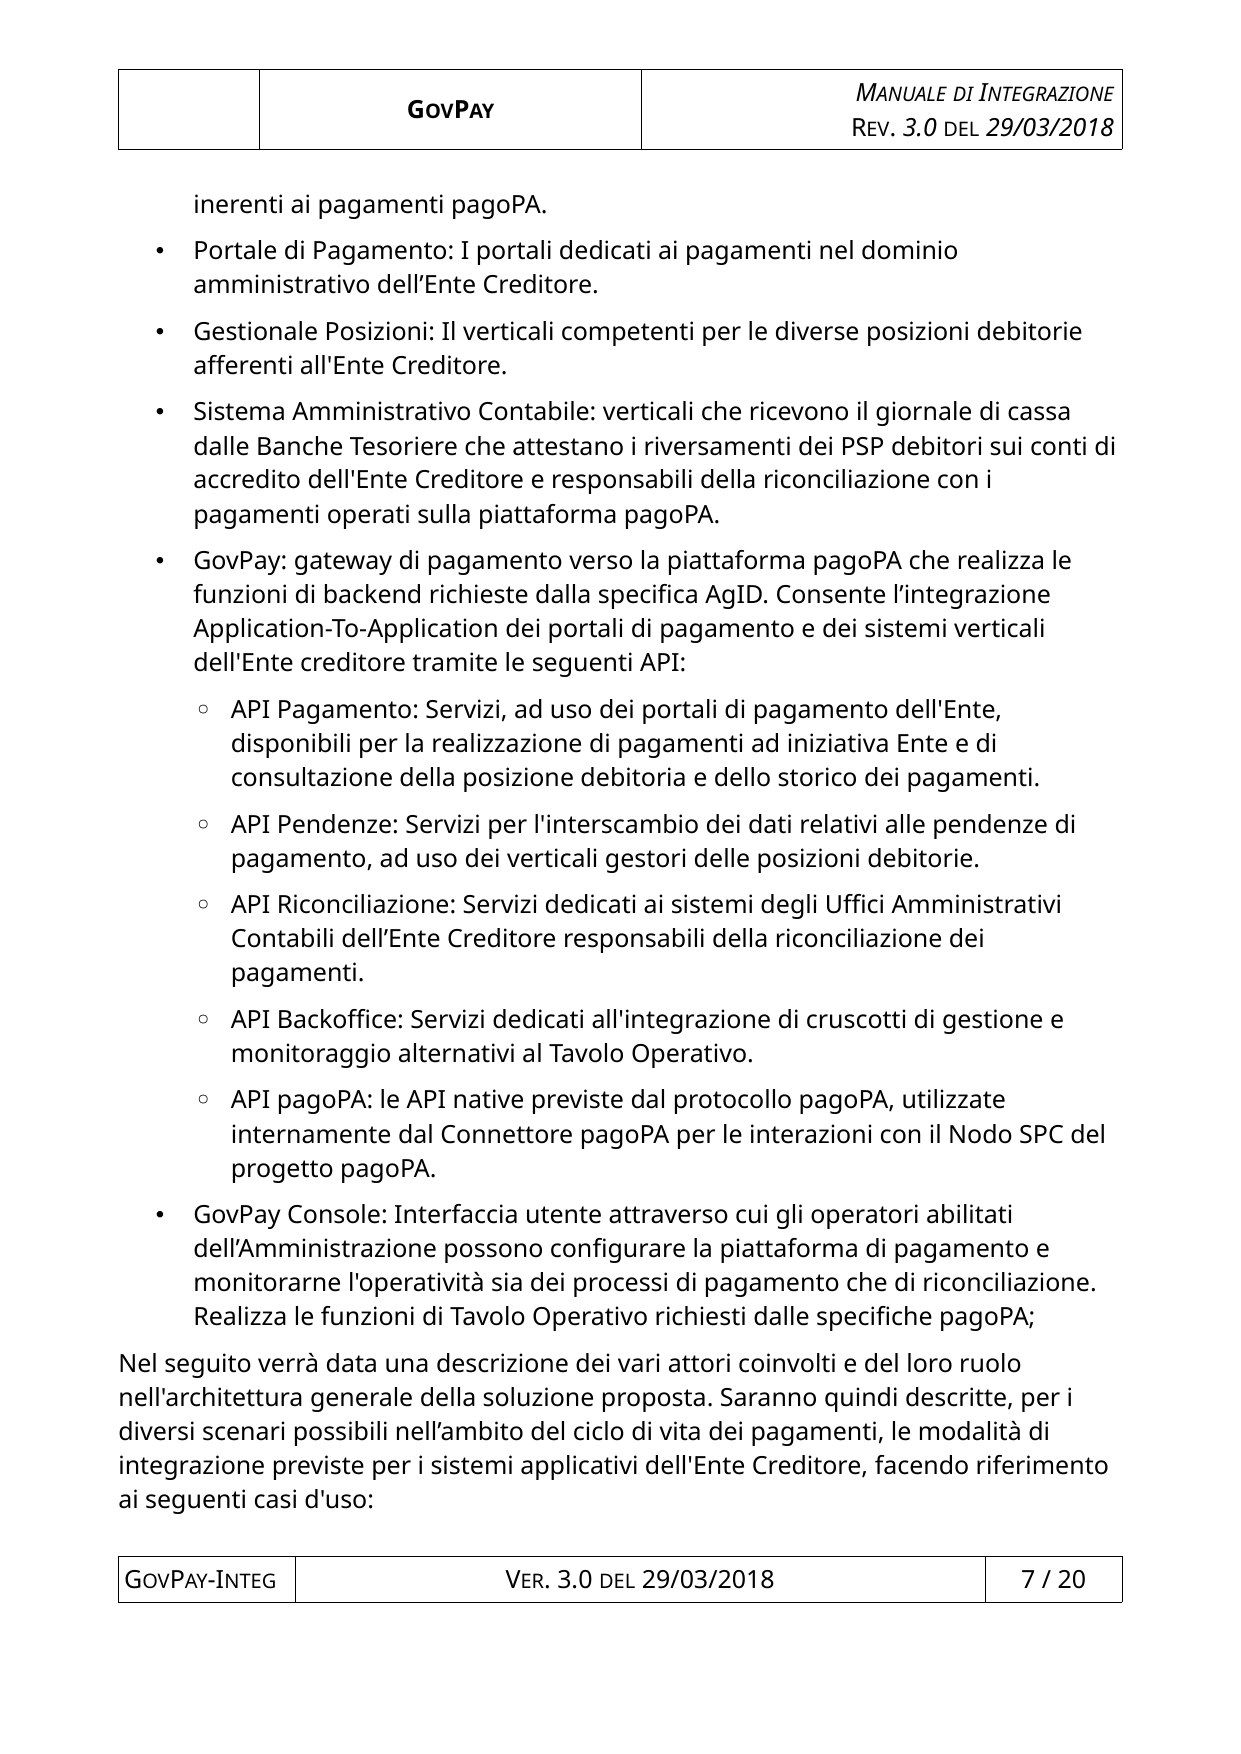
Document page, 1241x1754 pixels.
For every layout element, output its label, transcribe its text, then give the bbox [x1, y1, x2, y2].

list API pagoPA: le API native previste dal protocollo pagoPA, utilizzate internamente dal Connettore pagoPA per le interazioni con il Nodo SPC del progetto pagoPA. [193, 1082, 1122, 1184]
list API Pagamento: Servizi, ad uso dei portali di pagamento dell'Ente, disponibili per la realizzazione di pagamenti ad iniziativa Ente e di consultazione della posizione debitoria e dello storico dei pagamenti. [193, 692, 1122, 794]
list API Riconciliazione: Servizi dedicati ai sistemi degli Uffici Amministrativi Contabili dell’Ente Creditore responsabili della riconciliazione dei pagamenti. [193, 887, 1122, 989]
list Gestionale Posizioni: Il verticali competenti per le diverse posizioni debitorie afferenti all'Ente Creditore. [156, 313, 1122, 382]
list Portale di Pagamento: I portali dedicati ai pagamenti nel dominio amministrativo dell’Ente Creditore. [156, 233, 1122, 301]
list inerenti ai pagamenti pagoPA. [156, 186, 1122, 220]
list GovPay: gateway di pagamento verso la piattaforma pagoPA che realizza le funzioni di backend richieste dalla specifica AgID. Consente l’integrazione Application-To-Application dei portali di pagamento e dei sistemi verticali dell'Ente creditore tramite le seguenti API: [156, 543, 1122, 679]
list API Backoffice: Servizi dedicati all'integrazione di cruscotti di gestione e monitoraggio alternativi al Tavolo Operativo. [193, 1002, 1122, 1070]
list GovPay Console: Interfaccia utente attraverso cui gli operatori abilitati dell’Amministrazione possono configurare la piattaforma di pagamento e monitorarne l'operatività sia dei processi di pagamento che di riconciliazione. Realizza le funzioni di Tavolo Operativo richiesti dalle specifiche pagoPA; [156, 1197, 1122, 1333]
text Nel seguito verrà data una descrizione dei vari attori coinvolti e del loro ruolo nell'architettura generale della soluzione proposta. Saranno quindi descritte, per i diversi scenari possibili nell’ambito del ciclo di vita dei pagamenti, le modalità di integrazione previste per i sistemi applicativi dell'Ente Creditore, facendo riferimento ai seguenti casi d'uso: [118, 1346, 1122, 1516]
list API Pendenze: Servizi per l'interscambio dei dati relativi alle pendenze di pagamento, ad uso dei verticali gestori delle posizioni debitorie. [193, 806, 1122, 874]
list Sistema Amministrativo Contabile: verticali che ricevono il giornale di cassa dalle Banche Tesoriere che attestano i riversamenti dei PSP debitori sui conti di accredito dell'Ente Creditore e responsabili della riconciliazione con i pagamenti operati sulla piattaforma pagoPA. [156, 394, 1122, 530]
